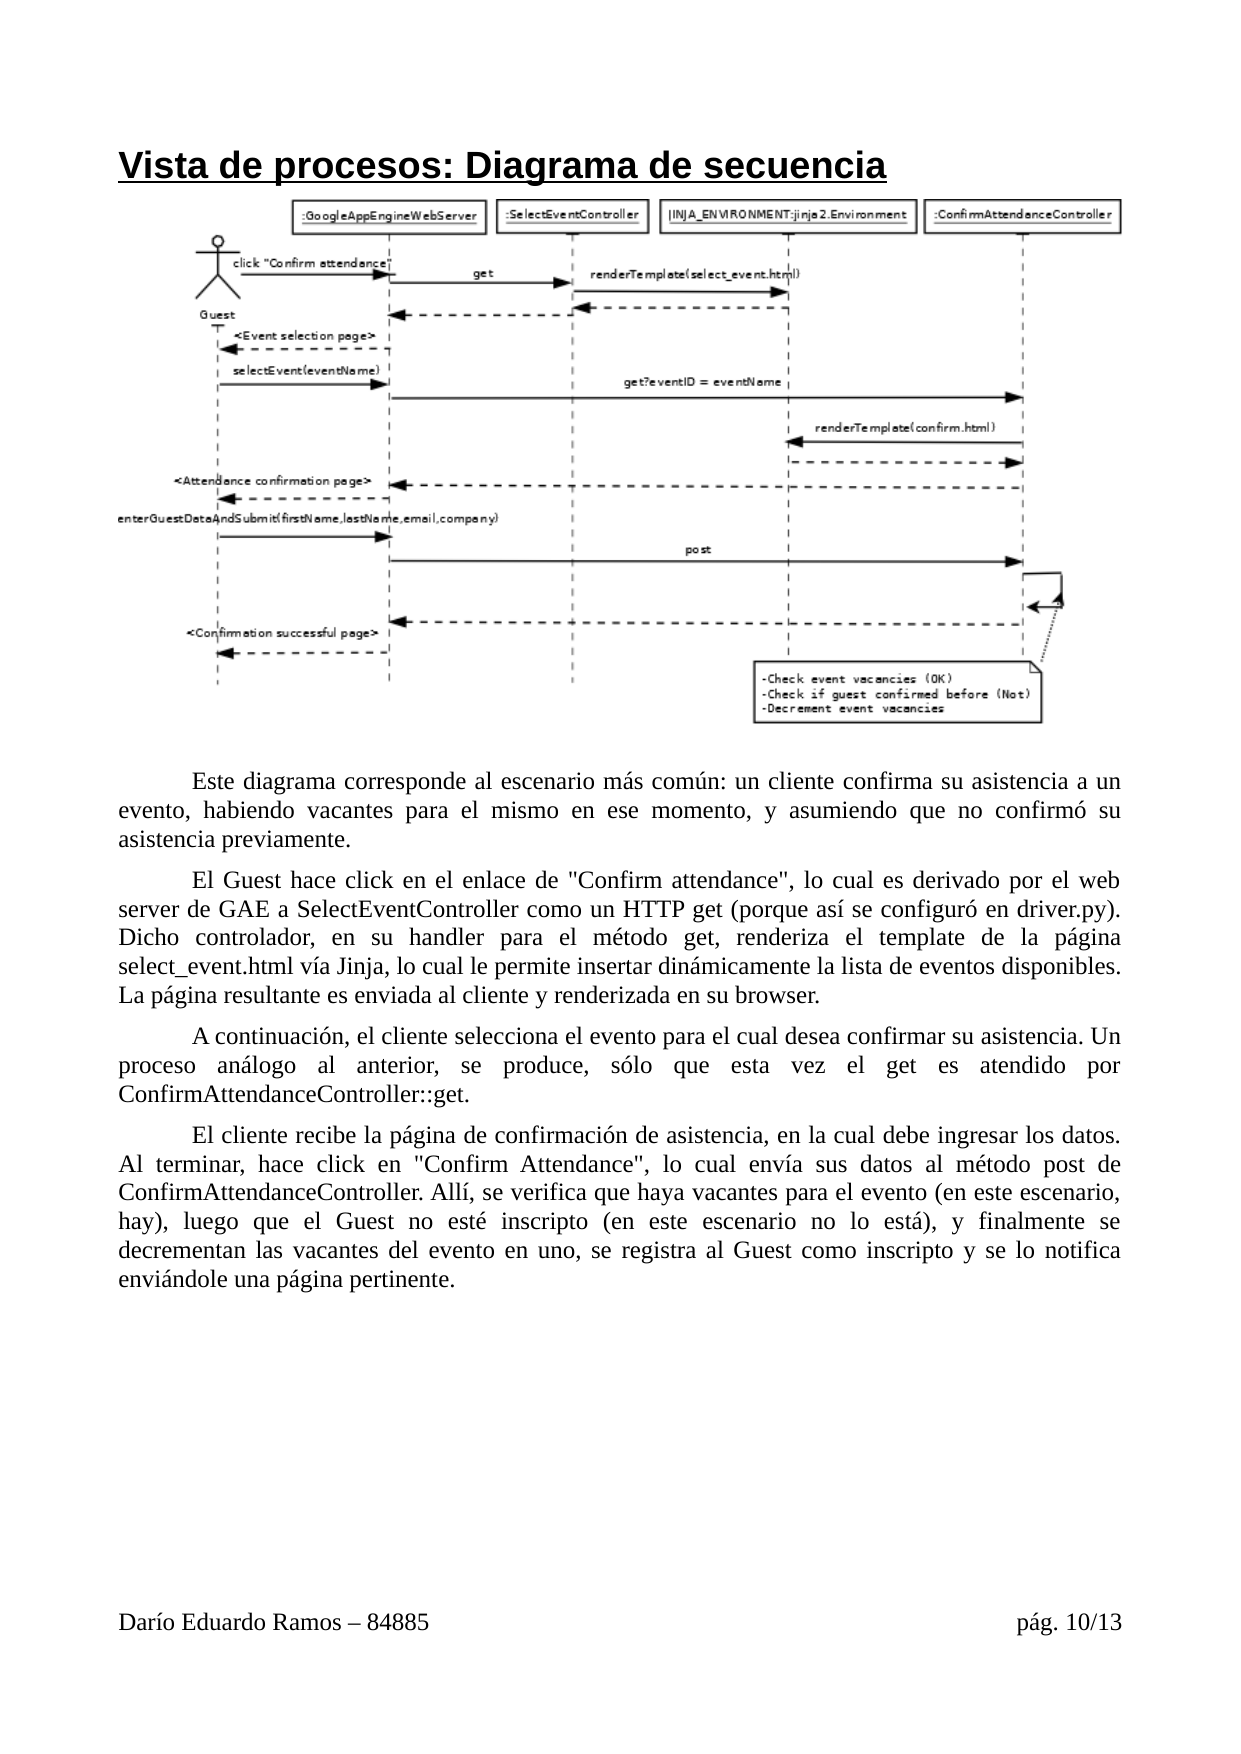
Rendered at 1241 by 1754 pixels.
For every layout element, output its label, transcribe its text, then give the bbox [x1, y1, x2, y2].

text Este diagrama corresponde al escenario más común: un cliente confirma su asistencia a un evento, habiendo vacantes para el mismo en ese momento, y asumiendo que no confirmó su asistencia previamente. [118, 766, 1122, 852]
picture [118, 199, 1123, 725]
text El Guest hace click en el enlace de "Confirm attendance", lo cual es derivado por el web server de GAE a SelectEventController como un HTTP get (porque así se configuró en driver.py). Dicho controlador, en su handler para el método get, renderiza el template de la página select_event.html vía Jinja, lo cual le permite insertar dinámicamente la lista de eventos disponibles. La página resultante es enviada al cliente y renderizada en su browser. [118, 865, 1122, 1009]
text El cliente recibe la página de confirmación de asistencia, en la cual debe ingresar los datos. Al terminar, hace click en "Confirm Attendance", lo cual envía sus datos al método post de ConfirmAttendanceController. Allí, se verifica que haya vacantes para el evento (en este escenario, hay), luego que el Guest no esté inscripto (en este escenario no lo está), y finalmente se decrementan las vacantes del evento en uno, se registra al Guest como inscripto y se lo notifica enviándole una página pertinente. [118, 1120, 1122, 1292]
text A continuación, el cliente selecciona el evento para el cual desea confirmar su asistencia. Un proceso análogo al anterior, se produce, sólo que esta vez el get es atendido por ConfirmAttendanceController::get. [118, 1021, 1122, 1107]
subtitle Vista de procesos: Diagrama de secuencia [118, 143, 1122, 187]
